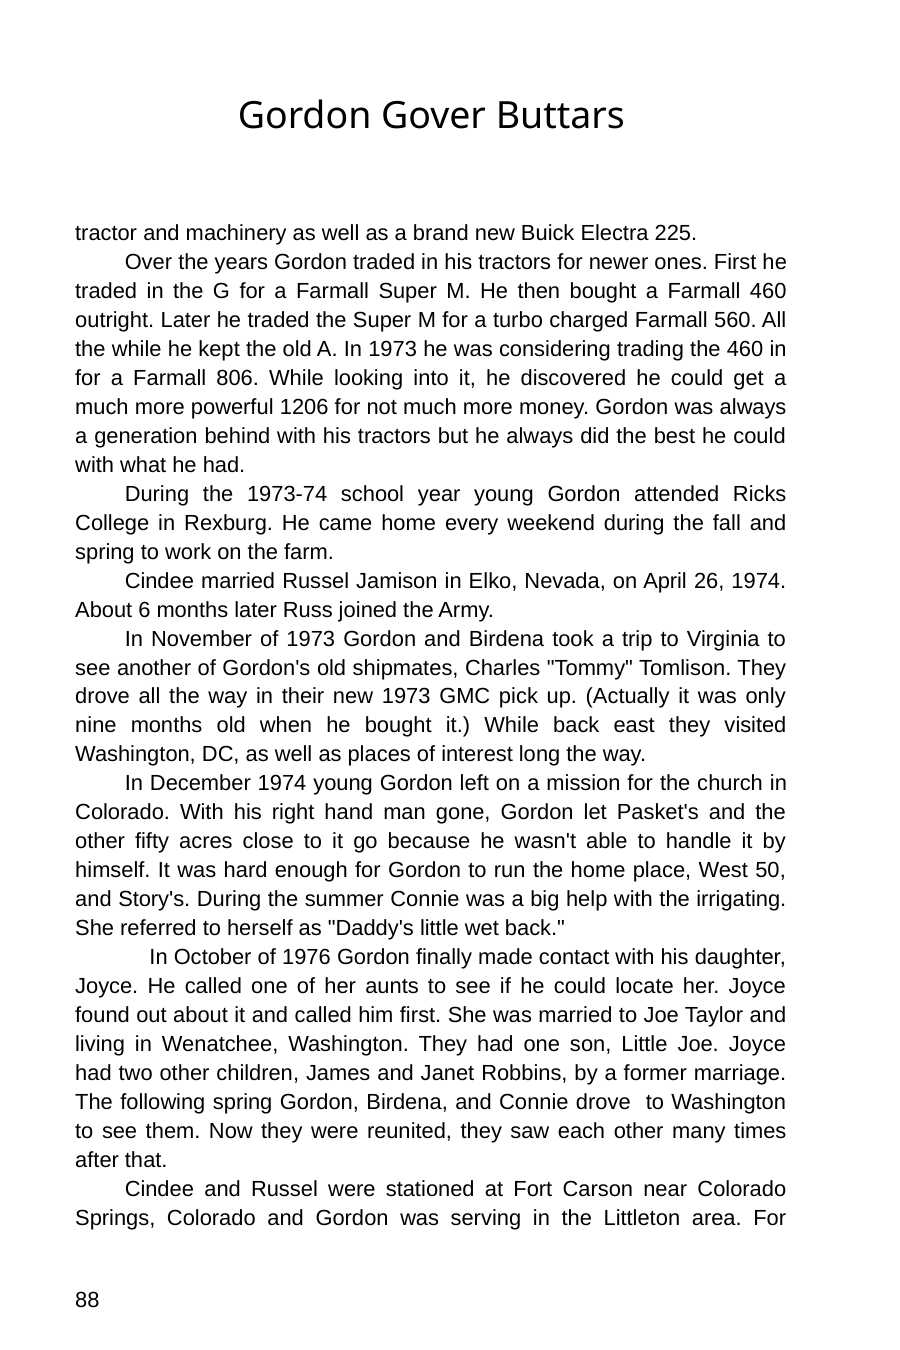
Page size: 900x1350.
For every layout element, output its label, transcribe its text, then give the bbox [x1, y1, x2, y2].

text In November of 1973 Gordon and Birdena took a trip to Virginia to see another of Gordon's old shipmates, Charles "Tommy" Tomlison. They drove all the way in their new 1973 GMC pick up. (Actually it was only nine months old when he bought it.) While back east they visited Washington, DC, as well as places of interest long the way. [75, 626, 787, 767]
text Cindee married Russel Jamison in Elko, Nevada, on April 26, 1974. About 6 months later Russ joined the Army. [75, 568, 787, 622]
text Over the years Gordon traded in his tractors for newer ones. First he traded in the G for a Farmall Super M. He then bought a Farmall 460 outright. Later he traded the Super M for a turbo charged Farmall 560. All the while he kept the old A. In 1973 he was considering trading the 460 in for a Farmall 806. While looking into it, he discovered he could get a much more powerful 1206 for not much more money. Gordon was always a generation behind with his tractors but he always did the best he could with what he had. [75, 249, 787, 477]
text tractor and machinery as well as a brand new Buick Electra 225. [75, 220, 787, 245]
text Cindee and Russel were stationed at Fort Carson near Colorado Springs, Colorado and Gordon was serving in the Littleton area. For [75, 1176, 787, 1230]
text During the 1973-74 school year young Gordon attended Ricks College in Rexburg. He came home every weekend during the fall and spring to work on the farm. [75, 481, 787, 564]
text In December 1974 young Gordon left on a mission for the church in Colorado. With his right hand man gone, Gordon let Pasket's and the other fifty acres close to it go because he wasn't able to handle it by himself. It was hard enough for Gordon to run the home place, West 50, and Story's. During the summer Connie was a big help with the irrigating. She referred to herself as "Daddy's little wet back." [75, 770, 787, 940]
text In October of 1976 Gordon finally made contact with his daughter, Joyce. He called one of her aunts to see if he could locate her. Joyce found out about it and called him first. She was married to Joe Taylor and living in Wenatchee, Washington. They had one son, Little Joe. Joyce had two other children, James and Janet Robbins, by a former marriage. The following spring Gordon, Birdena, and Connie drove to Washington to see them. Now they were reunited, they saw each other many times after that. [75, 944, 787, 1172]
